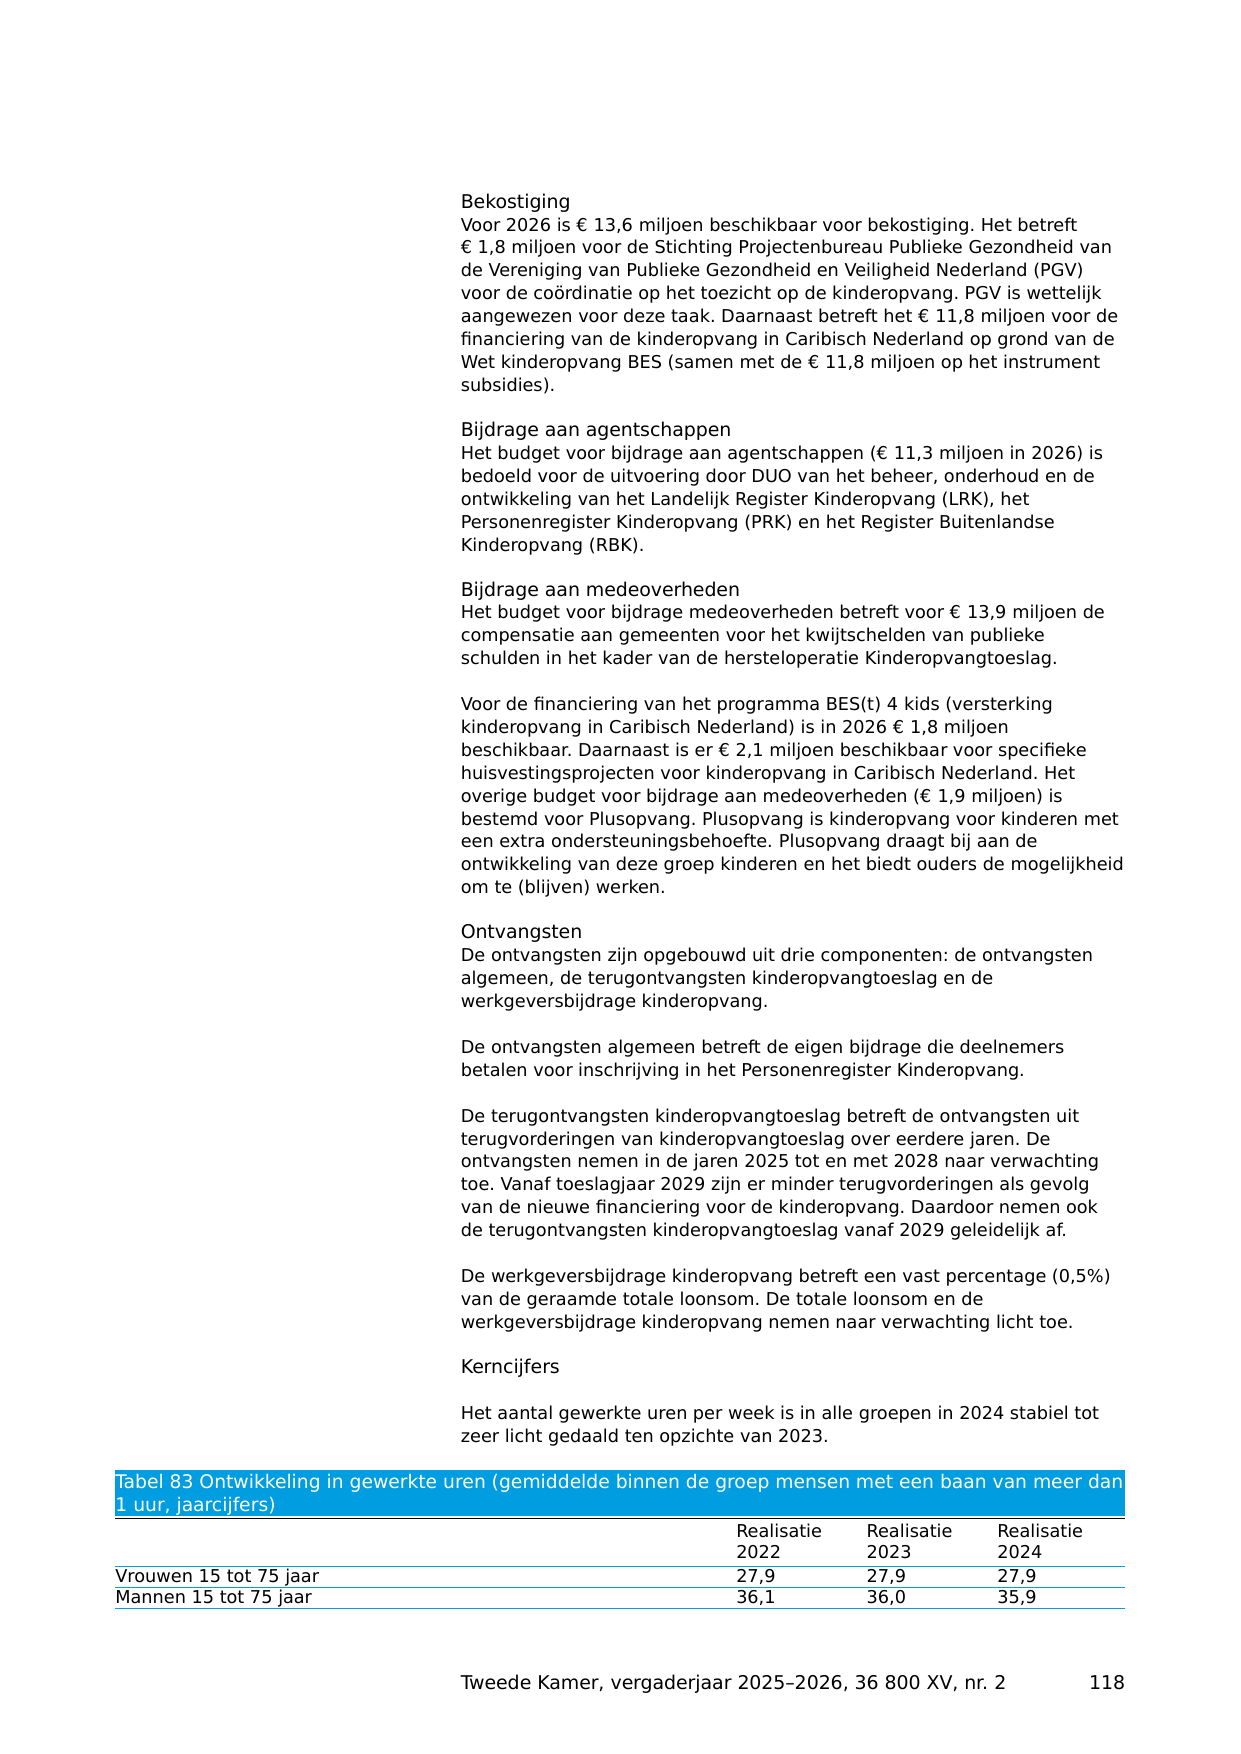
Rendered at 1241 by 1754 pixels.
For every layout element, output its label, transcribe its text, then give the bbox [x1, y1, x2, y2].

table_cell Realisatie 2023 [864, 1519, 994, 1566]
title Ontvangsten [461, 921, 1125, 943]
table_cell 36,1 [733, 1588, 863, 1608]
table_cell Mannen 15 tot 75 jaar [115, 1588, 733, 1608]
title Bijdrage aan medeoverheden [461, 578, 1125, 600]
text De terugontvangsten kinderopvangtoeslag betreft de ontvangsten uit terugvorderingen van kinderopvangtoeslag over eerdere jaren. De ontvangsten nemen in de jaren 2025 tot en met 2028 naar verwachting toe. Vanaf toeslagjaar 2029 zijn er minder terugvorderingen als gevolg van de nieuwe financiering voor de kinderopvang. Daardoor nemen ook de terugontvangsten kinderopvangtoeslag vanaf 2029 geleidelijk af. [461, 1104, 1125, 1241]
text De werkgeversbijdrage kinderopvang betreft een vast percentage (0,5%) van de geraamde totale loonsom. De totale loonsom en de werkgeversbijdrage kinderopvang nemen naar verwachting licht toe. [461, 1264, 1125, 1333]
table_cell 36,0 [864, 1588, 994, 1608]
text Voor 2026 is € 13,6 miljoen beschikbaar voor bekostiging. Het betreft € 1,8 miljoen voor de Stichting Projectenbureau Publieke Gezondheid van de Vereniging van Publieke Gezondheid en Veiligheid Nederland (PGV) voor de coördinatie op het toezicht op de kinderopvang. PGV is wettelijk aangewezen voor deze taak. Daarnaast betreft het € 11,8 miljoen voor de financiering van de kinderopvang in Caribisch Nederland op grond van de Wet kinderopvang BES (samen met de € 11,8 miljoen op het instrument subsidies). [461, 213, 1125, 396]
title Bijdrage aan agentschappen [461, 419, 1125, 441]
text Het budget voor bijdrage medeoverheden betreft voor € 13,9 miljoen de compensatie aan gemeenten voor het kwijtschelden van publieke schulden in het kader van de hersteloperatie Kinderopvangtoeslag. [461, 600, 1125, 669]
table_cell Realisatie 2022 [733, 1519, 863, 1566]
table_cell 27,9 [733, 1567, 863, 1587]
table_cell Realisatie 2024 [994, 1519, 1125, 1566]
text Het aantal gewerkte uren per week is in alle groepen in 2024 stabiel tot zeer licht gedaald ten opzichte van 2023. [461, 1401, 1125, 1447]
text De ontvangsten zijn opgebouwd uit drie componenten: de ontvangsten algemeen, de terugontvangsten kinderopvangtoeslag en de werkgeversbijdrage kinderopvang. [461, 943, 1125, 1012]
text Het budget voor bijdrage aan agentschappen (€ 11,3 miljoen in 2026) is bedoeld voor de uitvoering door DUO van het beheer, onderhoud en de ontwikkeling van het Landelijk Register Kinderopvang (LRK), het Personenregister Kinderopvang (PRK) en het Register Buitenlandse Kinderopvang (RBK). [461, 441, 1125, 556]
title Bekostiging [461, 191, 1125, 213]
table_cell [115, 1519, 733, 1566]
table_cell 27,9 [864, 1567, 994, 1587]
text De ontvangsten algemeen betreft de eigen bijdrage die deelnemers betalen voor inschrijving in het Personenregister Kinderopvang. [461, 1035, 1125, 1081]
table_cell 27,9 [994, 1567, 1125, 1587]
text Voor de financiering van het programma BES(t) 4 kids (versterking kinderopvang in Caribisch Nederland) is in 2026 € 1,8 miljoen beschikbaar. Daarnaast is er € 2,1 miljoen beschikbaar voor specifieke huisvestingsprojecten voor kinderopvang in Caribisch Nederland. Het overige budget voor bijdrage aan medeoverheden (€ 1,9 miljoen) is bestemd voor Plusopvang. Plusopvang is kinderopvang voor kinderen met een extra ondersteuningsbehoefte. Plusopvang draagt bij aan de ontwikkeling van deze groep kinderen en het biedt ouders de mogelijkheid om te (blijven) werken. [461, 692, 1125, 898]
table_cell 35,9 [994, 1588, 1125, 1608]
title Kerncijfers [461, 1356, 1125, 1378]
table_cell Vrouwen 15 tot 75 jaar [115, 1567, 733, 1587]
